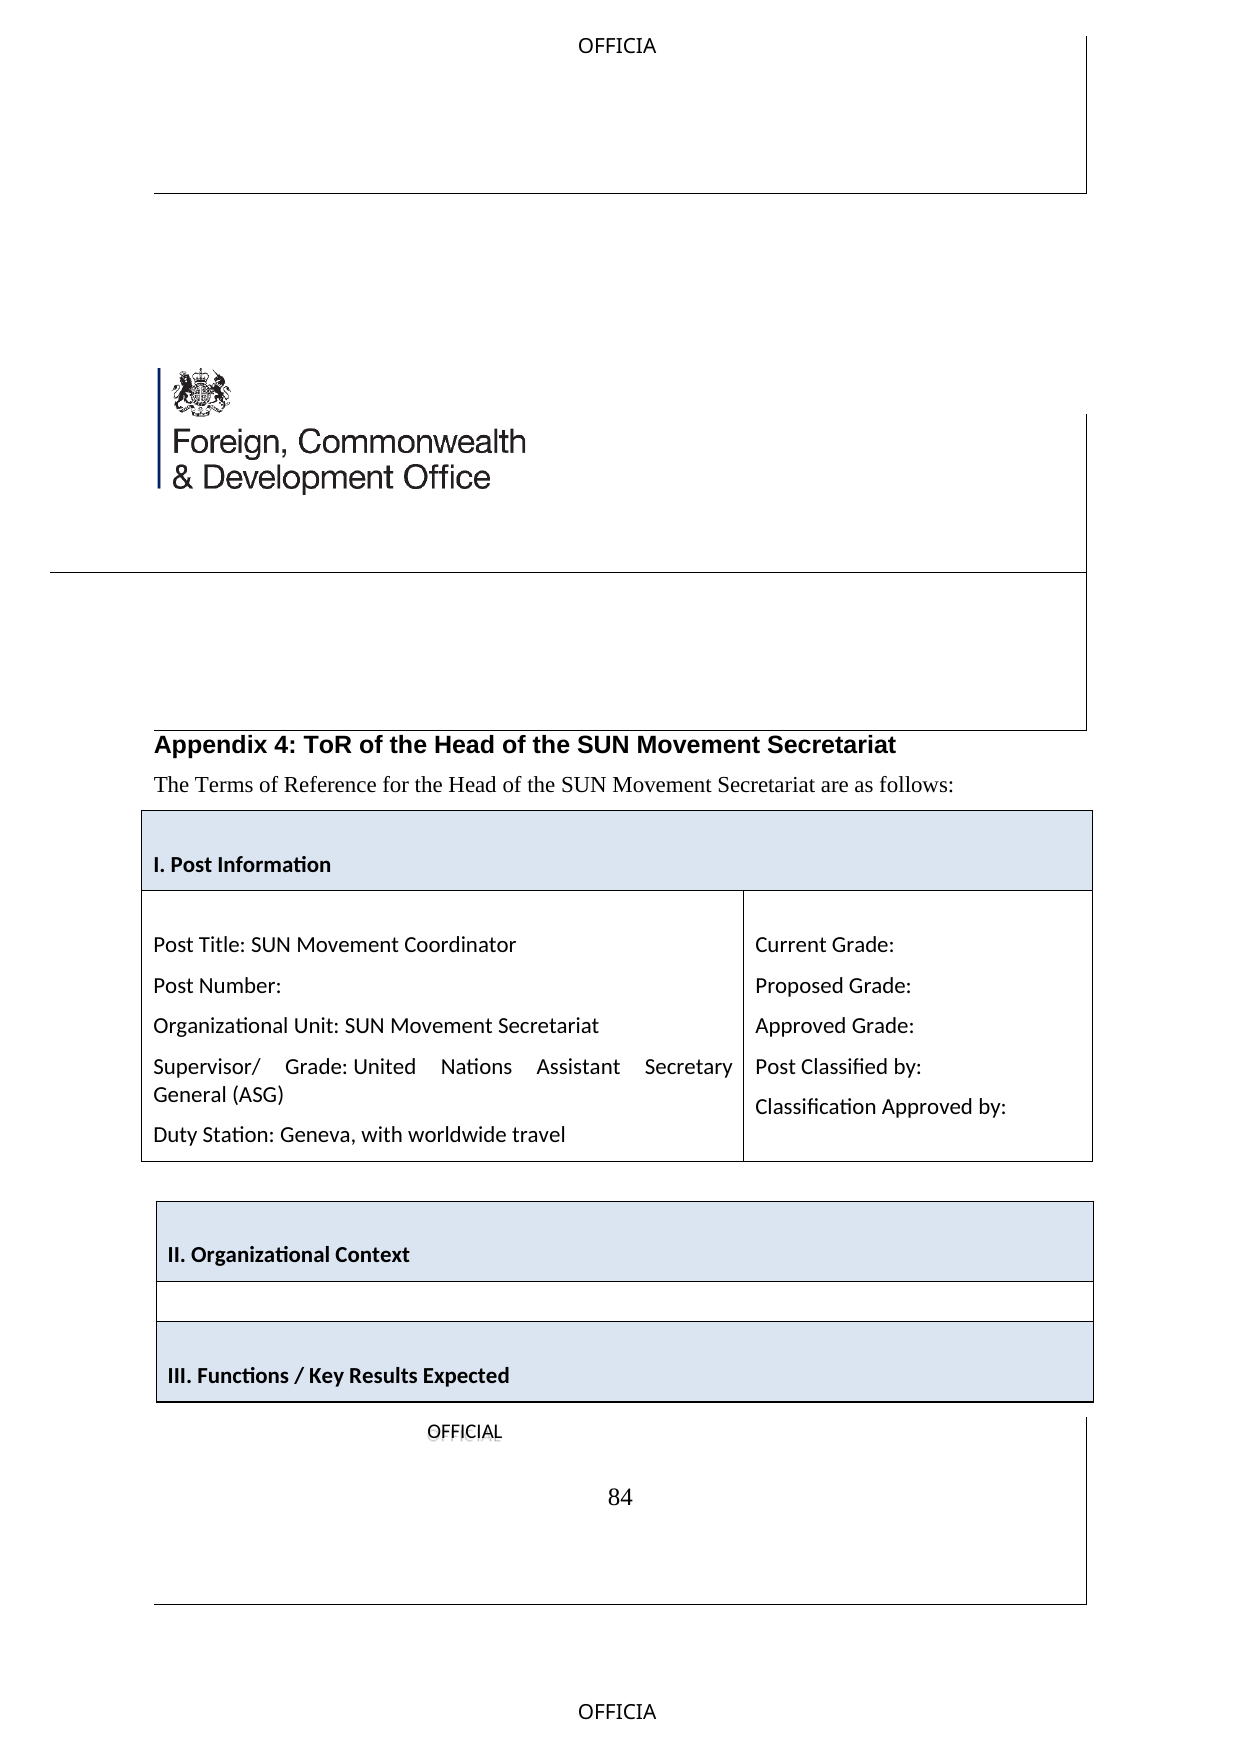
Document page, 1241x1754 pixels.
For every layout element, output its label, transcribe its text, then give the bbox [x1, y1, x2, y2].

table_header I. Post Information [142, 811, 1092, 890]
table_header II. Organizational Context [157, 1202, 1093, 1281]
text The Terms of Reference for the Head of the SUN Movement Secretariat are as follows: [153, 771, 1087, 797]
table_cell [157, 1282, 1093, 1321]
text Appendix 4: ToR of the Head of the SUN Movement Secretariat [153, 730, 1087, 758]
table_cell III. Functions / Key Results Expected [157, 1322, 1093, 1401]
table_cell Current Grade: Proposed Grade: Approved Grade: Post Classified by: Classification Approved by: [744, 891, 1092, 1161]
table_cell Post Title: SUN Movement Coordinator Post Number: Organizational Unit: SUN Movement Secretariat Supervisor/ Grade: United Nations Assistant Secretary General (ASG) Duty Station: Geneva, with worldwide travel [142, 891, 743, 1161]
